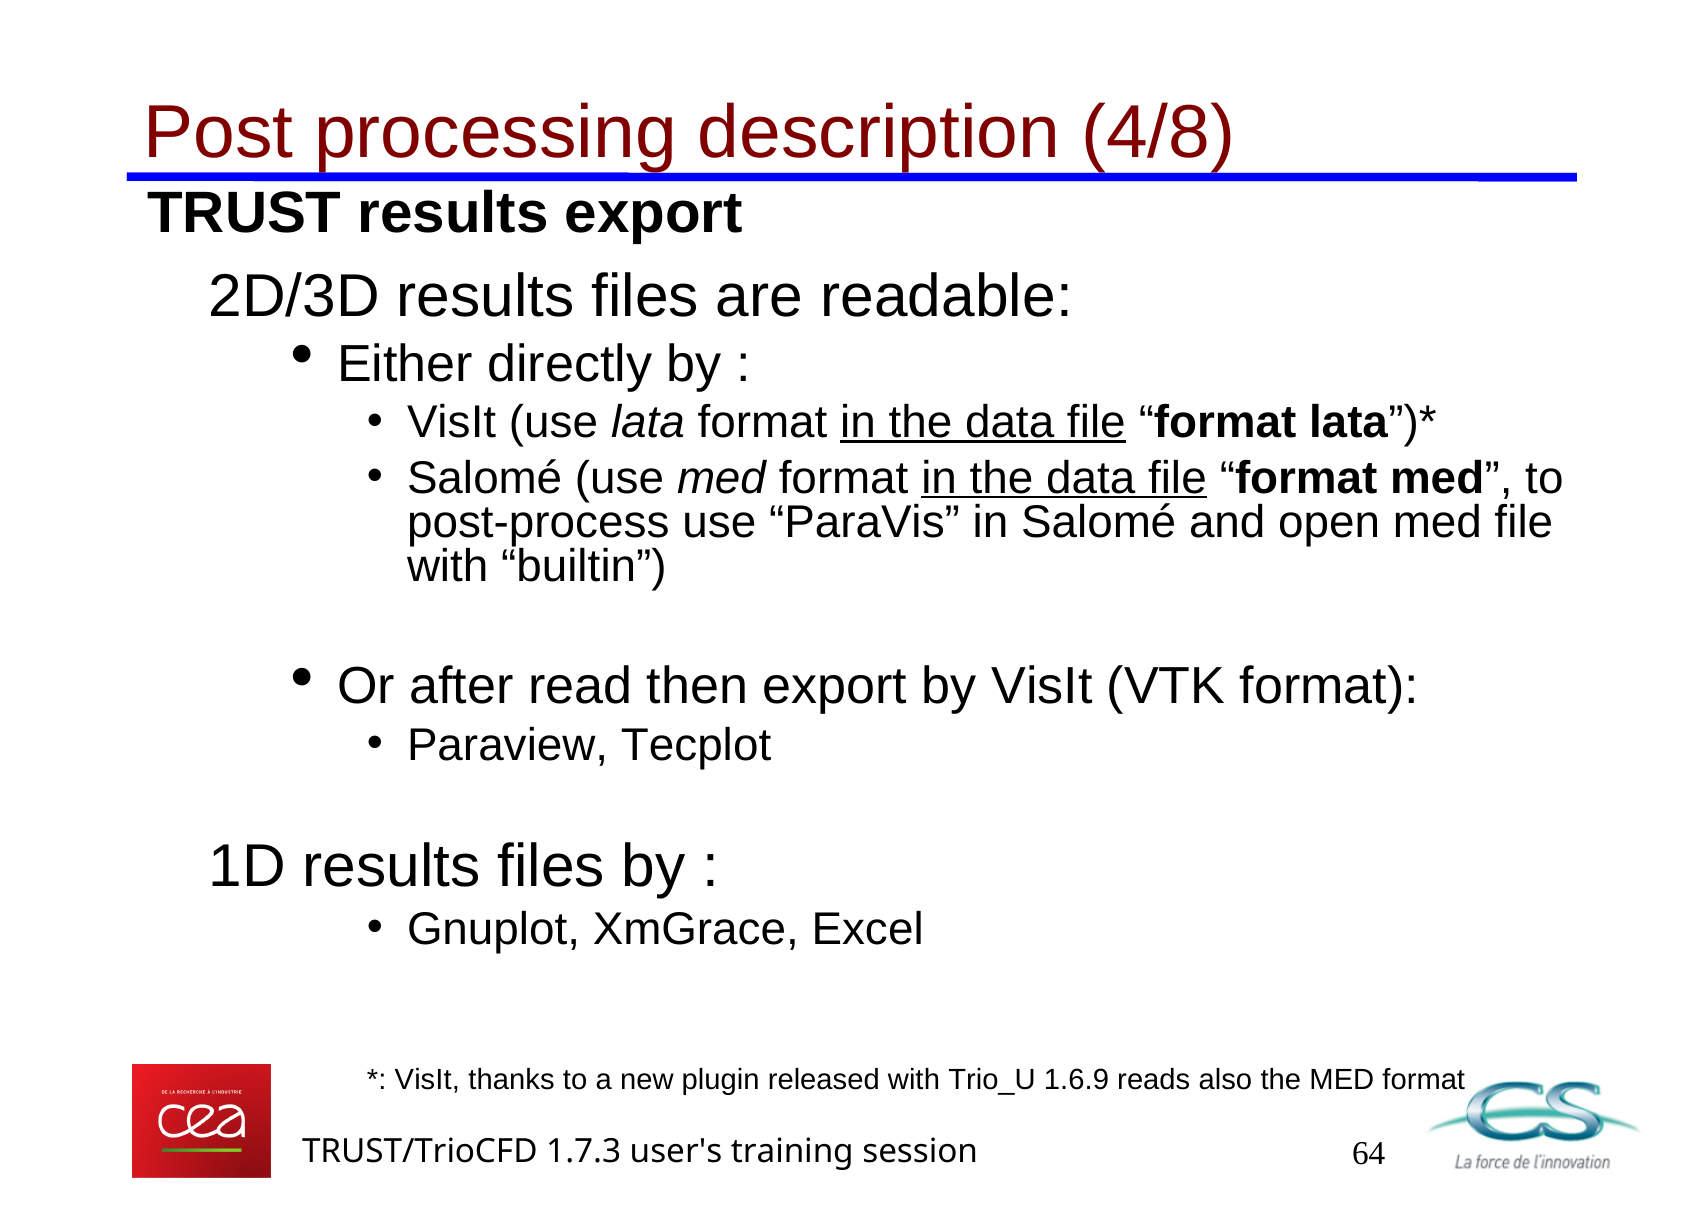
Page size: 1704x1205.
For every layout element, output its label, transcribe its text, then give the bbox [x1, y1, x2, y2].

picture [1423, 1072, 1648, 1179]
list 2D/3D results files are readable: Either directly by : VisIt (use lata format in the data file “format lata”)* Salomé (use med format in the data file “format med”, to post-process use “ParaVis” in Salomé and open med file with “builtin”) Or after read then export by VisIt (VTK format): Paraview, Tecplot 1D results files by : Gnuplot, XmGrace, Excel *: VisIt, thanks to a new plugin released with Trio_U 1.6.9 reads also the MED format [192, 262, 1641, 1119]
picture [132, 1064, 271, 1178]
title Post processing description (4/8) [127, 39, 1577, 172]
list TRUST results export [131, 174, 1580, 280]
